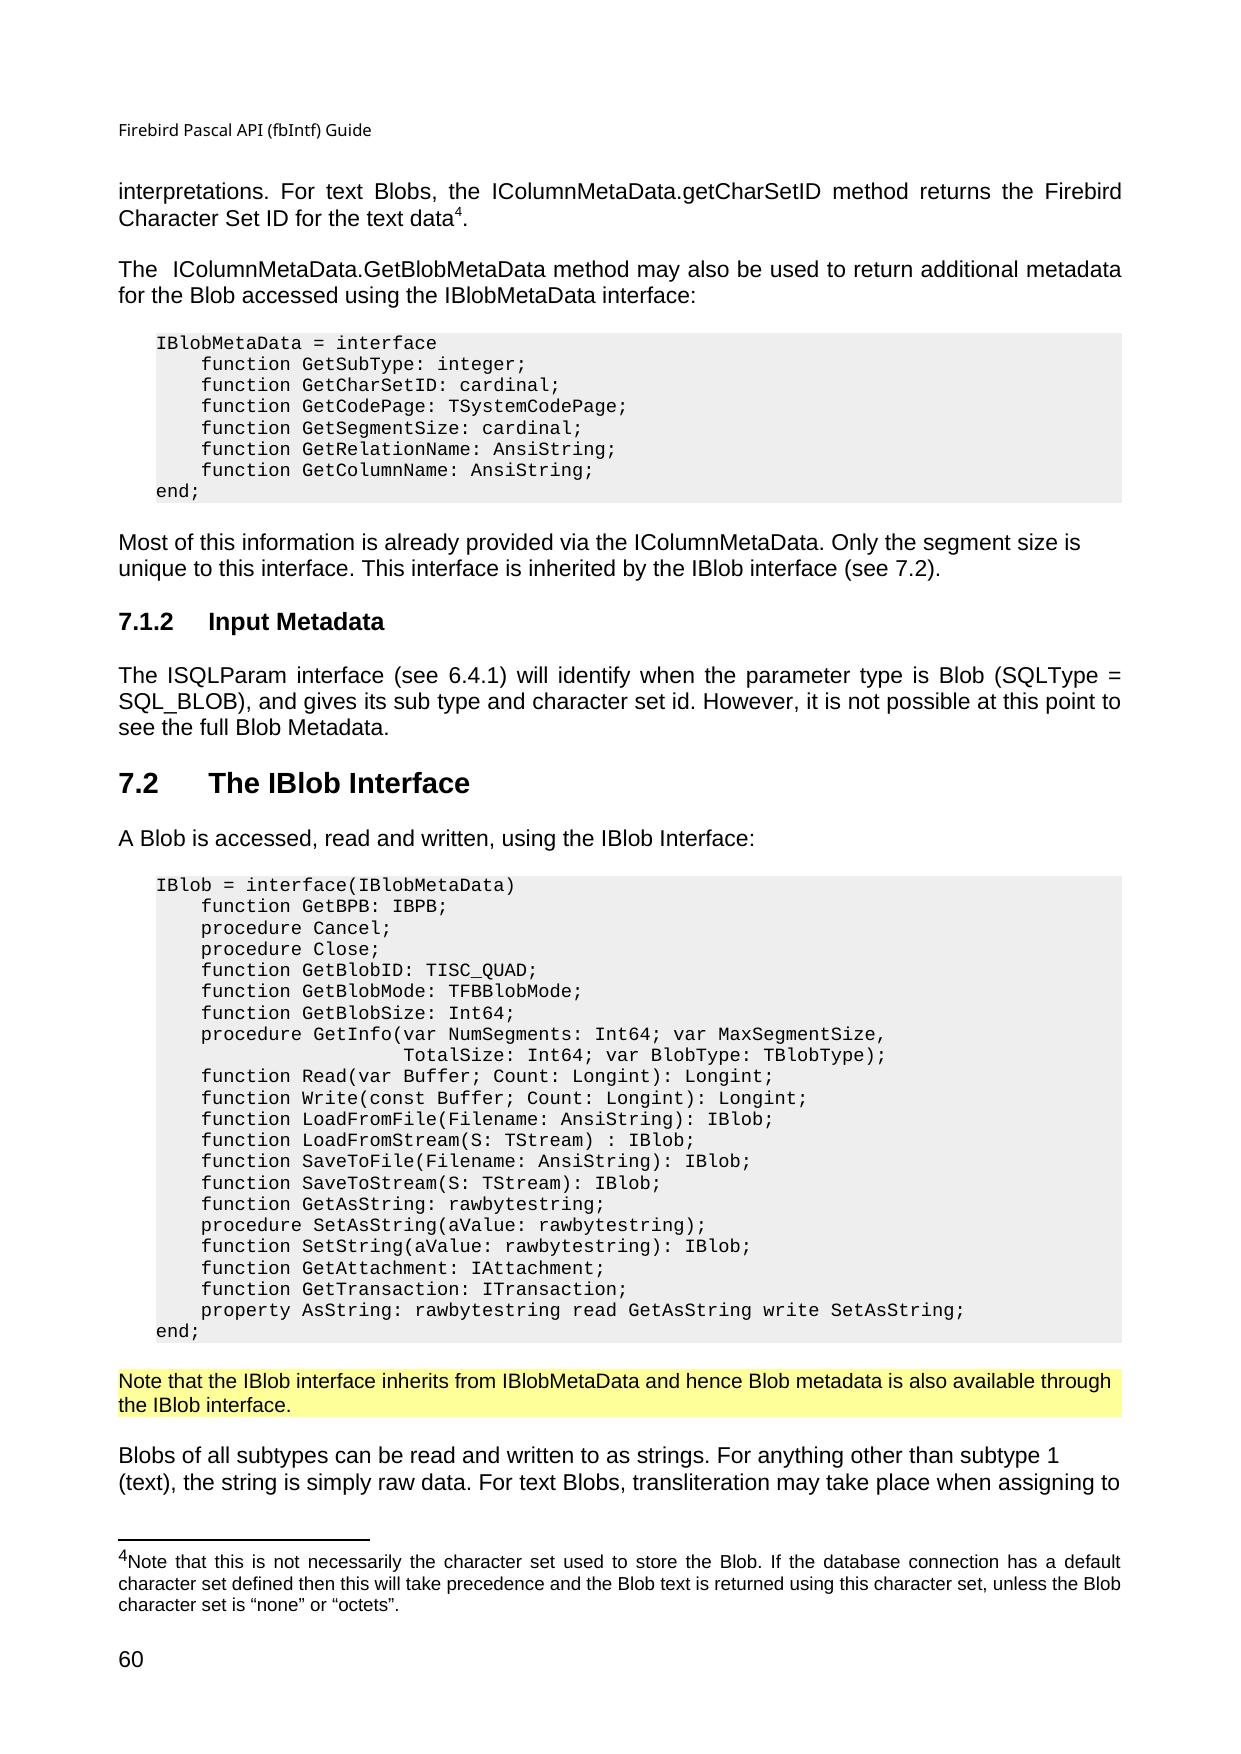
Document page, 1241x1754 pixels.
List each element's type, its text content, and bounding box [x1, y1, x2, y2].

subtitle The IBlob Interface [118, 766, 1122, 799]
subtitle Input Metadata [118, 607, 1122, 636]
text function SaveToFile(Filename: AnsiString): IBlob; [156, 1152, 1122, 1173]
text function GetColumnName: AnsiString; [156, 461, 1122, 482]
text The ISQLParam interface (see 6.4.1) will identify when the parameter type is Blob (SQLType = SQL_BLOB), and gives its sub type and character set id. However, it is not possible at this point to see the full Blob Metadata. [118, 662, 1122, 741]
text Most of this information is already provided via the IColumnMetaData. Only the segment size is unique to this interface. This interface is inherited by the IBlob interface (see 7.2). [118, 529, 1122, 582]
text function GetAttachment: IAttachment; [156, 1258, 1122, 1280]
text function GetRelationName: AnsiString; [156, 440, 1122, 461]
text function GetCodePage: TSystemCodePage; [156, 397, 1122, 418]
text function GetSegmentSize: cardinal; [156, 418, 1122, 440]
text IBlob = interface(IBlobMetaData) [156, 876, 1122, 897]
text function GetCharSetID: cardinal; [156, 376, 1122, 397]
text function GetSubType: integer; [156, 355, 1122, 376]
text end; [156, 1322, 1122, 1343]
text function GetTransaction: ITransaction; [156, 1280, 1122, 1301]
text The IColumnMetaData.GetBlobMetaData method may also be used to return additional metadata for the Blob accessed using the IBlobMetaData interface: [118, 256, 1122, 308]
text procedure Close; [156, 940, 1122, 961]
text Blobs of all subtypes can be read and written to as strings. For anything other than subtype 1 (text), the string is simply raw data. For text Blobs, transliteration may take place when assigning to [118, 1442, 1122, 1495]
text function LoadFromStream(S: TStream) : IBlob; [156, 1131, 1122, 1152]
text Note that the IBlob interface inherits from IBlobMetaData and hence Blob metadata is also available through the IBlob interface. [118, 1369, 1122, 1417]
text TotalSize: Int64; var BlobType: TBlobType); [156, 1046, 1122, 1067]
text function Write(const Buffer; Count: Longint): Longint; [156, 1088, 1122, 1110]
text procedure SetAsString(aValue: rawbytestring); [156, 1216, 1122, 1237]
text function SaveToStream(S: TStream): IBlob; [156, 1173, 1122, 1195]
text property AsString: rawbytestring read GetAsString write SetAsString; [156, 1301, 1122, 1322]
text procedure GetInfo(var NumSegments: Int64; var MaxSegmentSize, [156, 1025, 1122, 1046]
text function Read(var Buffer; Count: Longint): Longint; [156, 1067, 1122, 1088]
text A Blob is accessed, read and written, using the IBlob Interface: [118, 825, 1122, 851]
text Note that this is not necessarily the character set used to store the Blob. If the database connection has a default character set defined then this will take precedence and the Blob text is returned using this character set, unless the Blob character set is “none” or “octets”. [118, 1546, 1122, 1616]
text end; [156, 482, 1122, 503]
text function SetString(aValue: rawbytestring): IBlob; [156, 1237, 1122, 1258]
text function LoadFromFile(Filename: AnsiString): IBlob; [156, 1110, 1122, 1131]
text procedure Cancel; [156, 918, 1122, 940]
text function GetBlobID: TISC_QUAD; [156, 961, 1122, 982]
text function GetBPB: IBPB; [156, 897, 1122, 918]
text IBlobMetaData = interface [156, 333, 1122, 355]
text interpretations. For text Blobs, the IColumnMetaData.getCharSetID method returns the Firebird Character Set ID for the text data. [118, 178, 1122, 231]
text function GetBlobMode: TFBBlobMode; [156, 982, 1122, 1003]
text function GetAsString: rawbytestring; [156, 1195, 1122, 1216]
text function GetBlobSize: Int64; [156, 1003, 1122, 1025]
